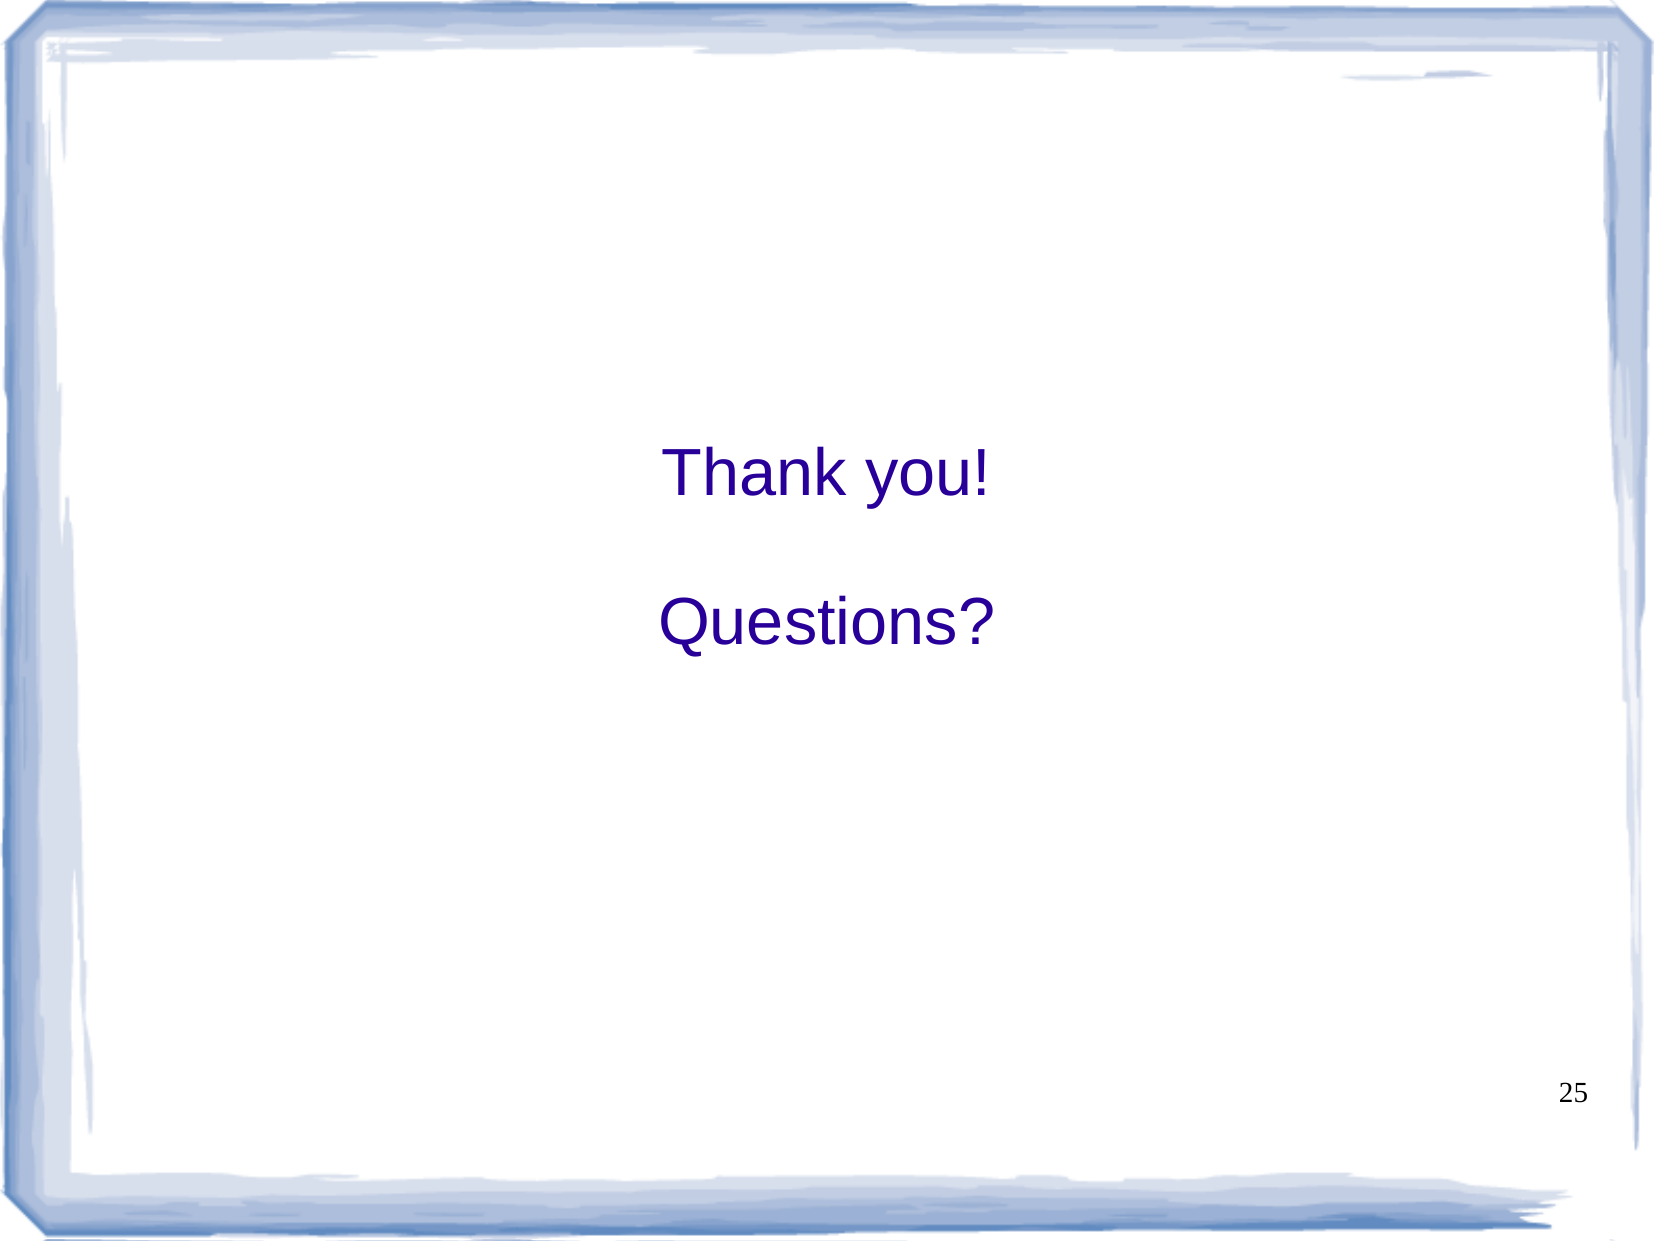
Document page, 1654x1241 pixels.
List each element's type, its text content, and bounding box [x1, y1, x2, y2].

subtitle Thank you! Questions? [82, 49, 1571, 1045]
picture [0, 0, 1654, 1241]
